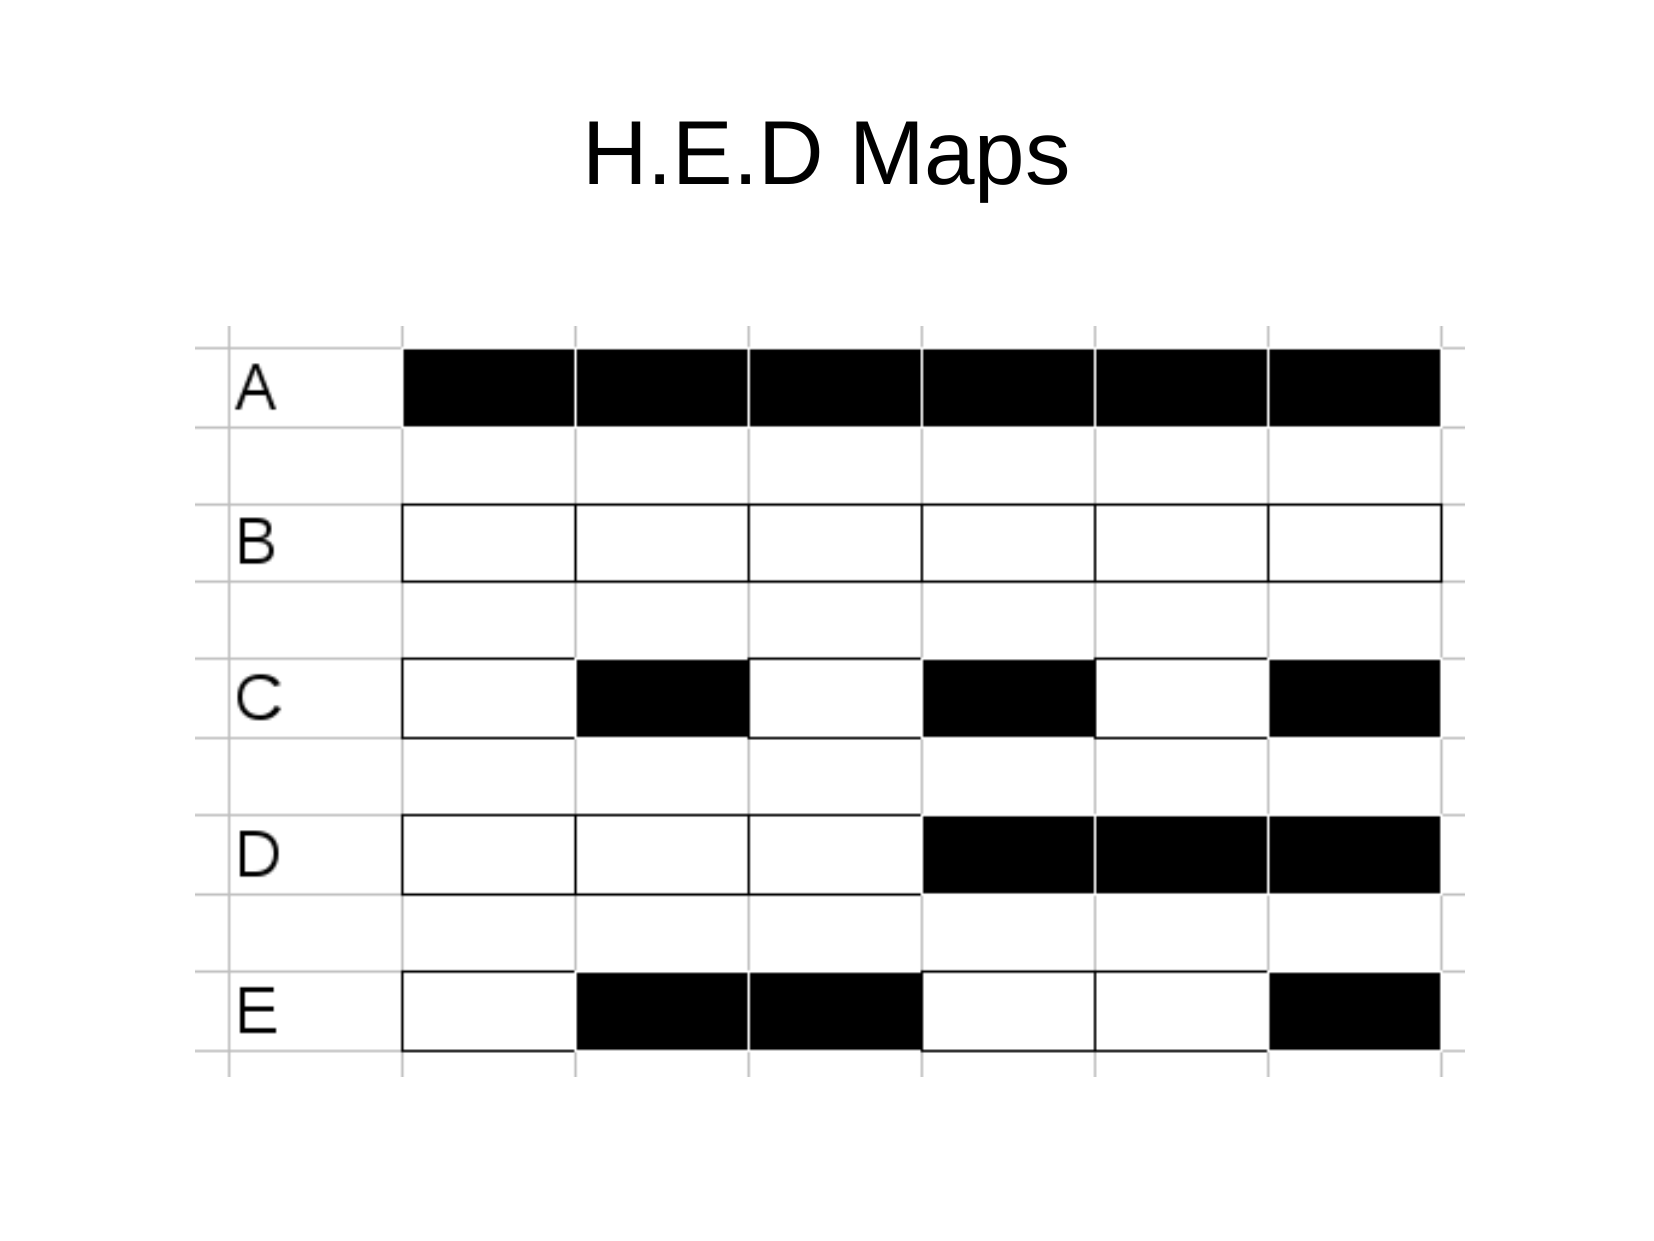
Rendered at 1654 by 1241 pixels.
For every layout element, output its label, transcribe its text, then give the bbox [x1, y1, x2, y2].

picture [195, 326, 1465, 1077]
title H.E.D Maps [82, 49, 1571, 257]
